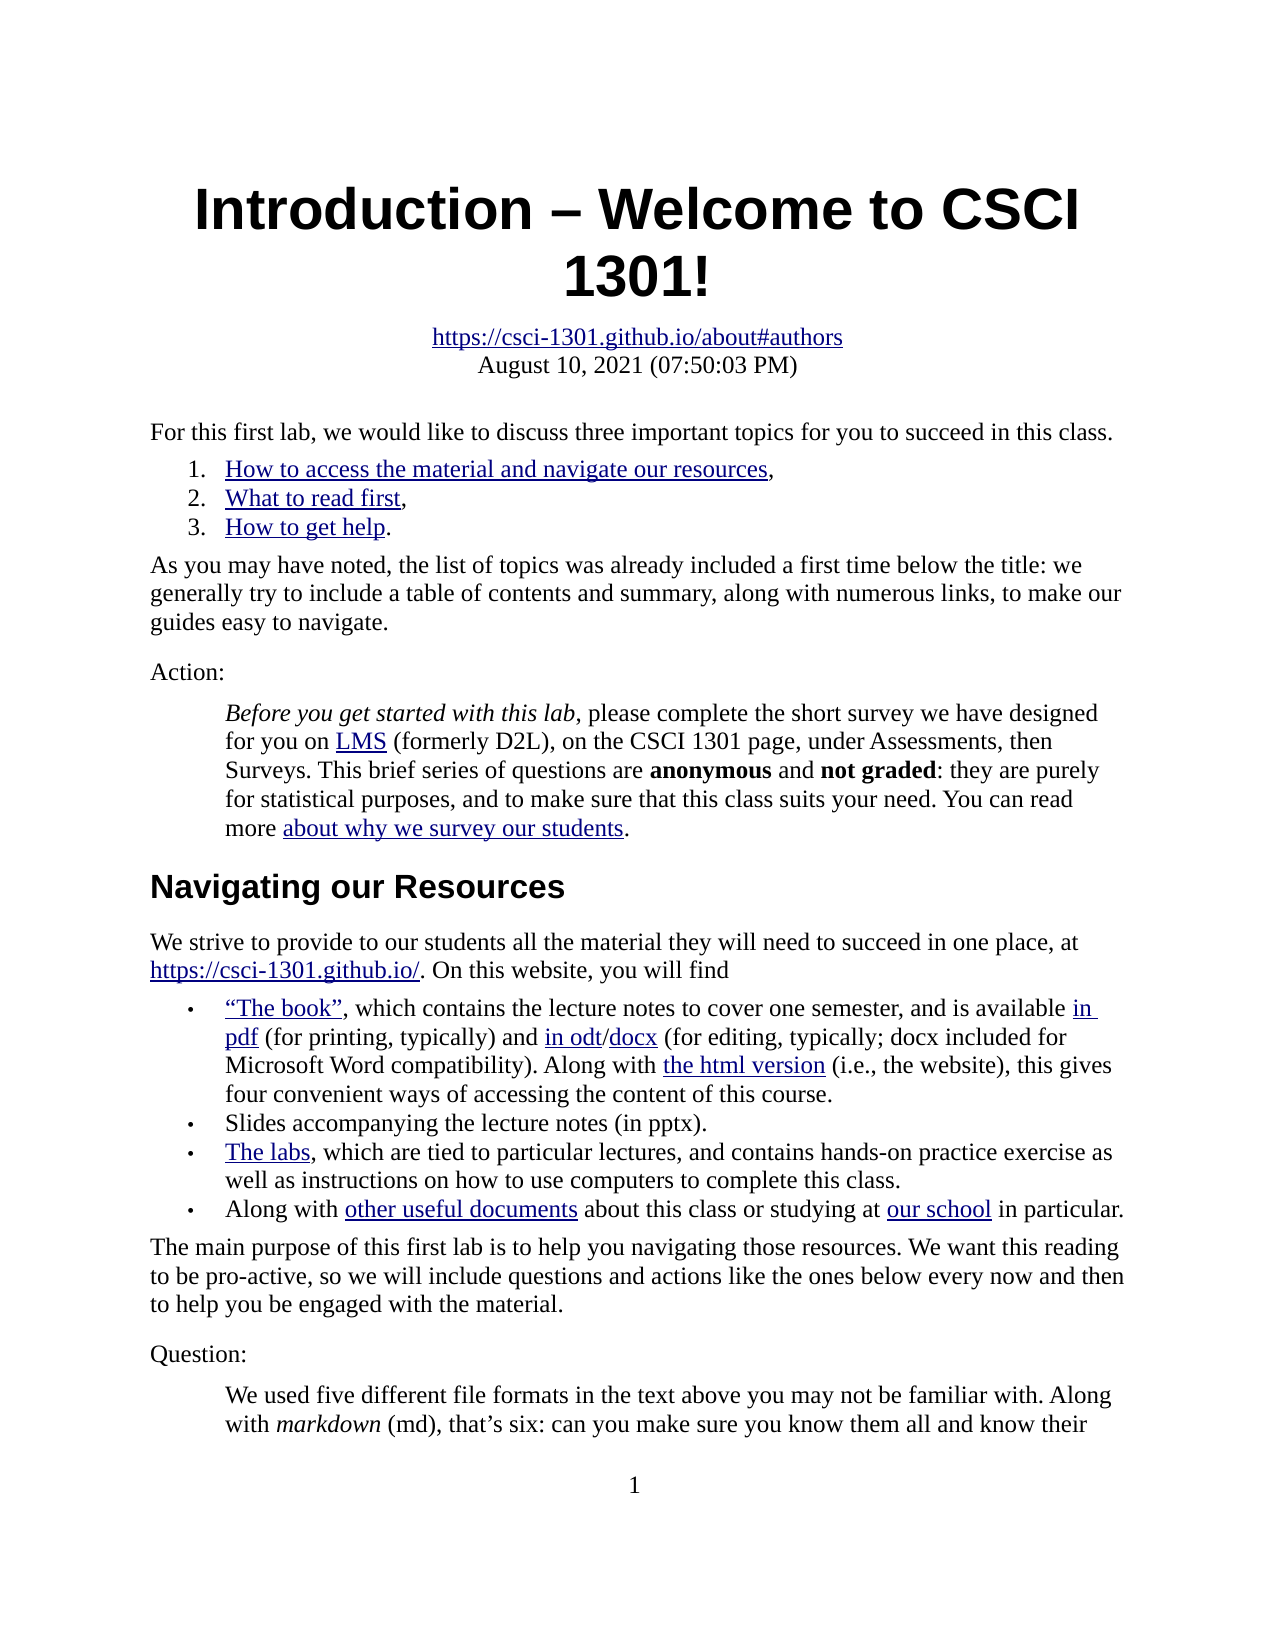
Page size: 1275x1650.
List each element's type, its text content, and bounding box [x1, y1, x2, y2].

text https://csci-1301.github.io/about#authors [150, 322, 1125, 350]
text As you may have noted, the list of topics was already included a first time below the title: we generally try to include a table of contents and summary, along with numerous links, to make our guides easy to navigate. [150, 550, 1125, 636]
list The labs, which are tied to particular lectures, and contains hands-on practice exercise as well as instructions on how to use computers to complete this class. [187, 1137, 1125, 1194]
text Action: [150, 657, 1125, 686]
list What to read first, [187, 483, 1125, 512]
text August 10, 2021 (07:50:03 PM) [150, 350, 1125, 379]
subtitle Navigating our Resources [150, 866, 1125, 905]
text Question: [150, 1339, 1125, 1368]
list How to access the material and navigate our resources, [187, 454, 1125, 483]
text Before you get started with this lab, please complete the short survey we have designed for you on LMS (formerly D2L), on the CSCI 1301 page, under Assessments, then Surveys. This brief series of questions are anonymous and not graded: they are purely for statistical purposes, and to make sure that this class suits your need. You can read more about why we survey our students. [225, 698, 1125, 841]
text For this first lab, we would like to discuss three important topics for you to succeed in this class. [150, 417, 1125, 446]
list “The book”, which contains the lecture notes to cover one semester, and is available in pdf (for printing, typically) and in odt/docx (for editing, typically; docx included for Microsoft Word compatibility). Along with the html version (i.e., the website), this gives four convenient ways of accessing the content of this course. [187, 993, 1125, 1108]
list How to get help. [187, 512, 1125, 541]
text The main purpose of this first lab is to help you navigating those resources. We want this reading to be pro-active, so we will include questions and actions like the ones below every now and then to help you be engaged with the material. [150, 1232, 1125, 1318]
title Introduction – Welcome to CSCI 1301! [150, 175, 1125, 309]
list Along with other useful documents about this class or studying at our school in particular. [187, 1194, 1125, 1223]
text We used five different file formats in the text above you may not be familiar with. Along with markdown (md), that’s six: can you make sure you know them all and know their [225, 1380, 1125, 1437]
list Slides accompanying the lecture notes (in pptx). [187, 1108, 1125, 1137]
text We strive to provide to our students all the material they will need to succeed in one place, at https://csci-1301.github.io/. On this website, you will find [150, 927, 1125, 984]
